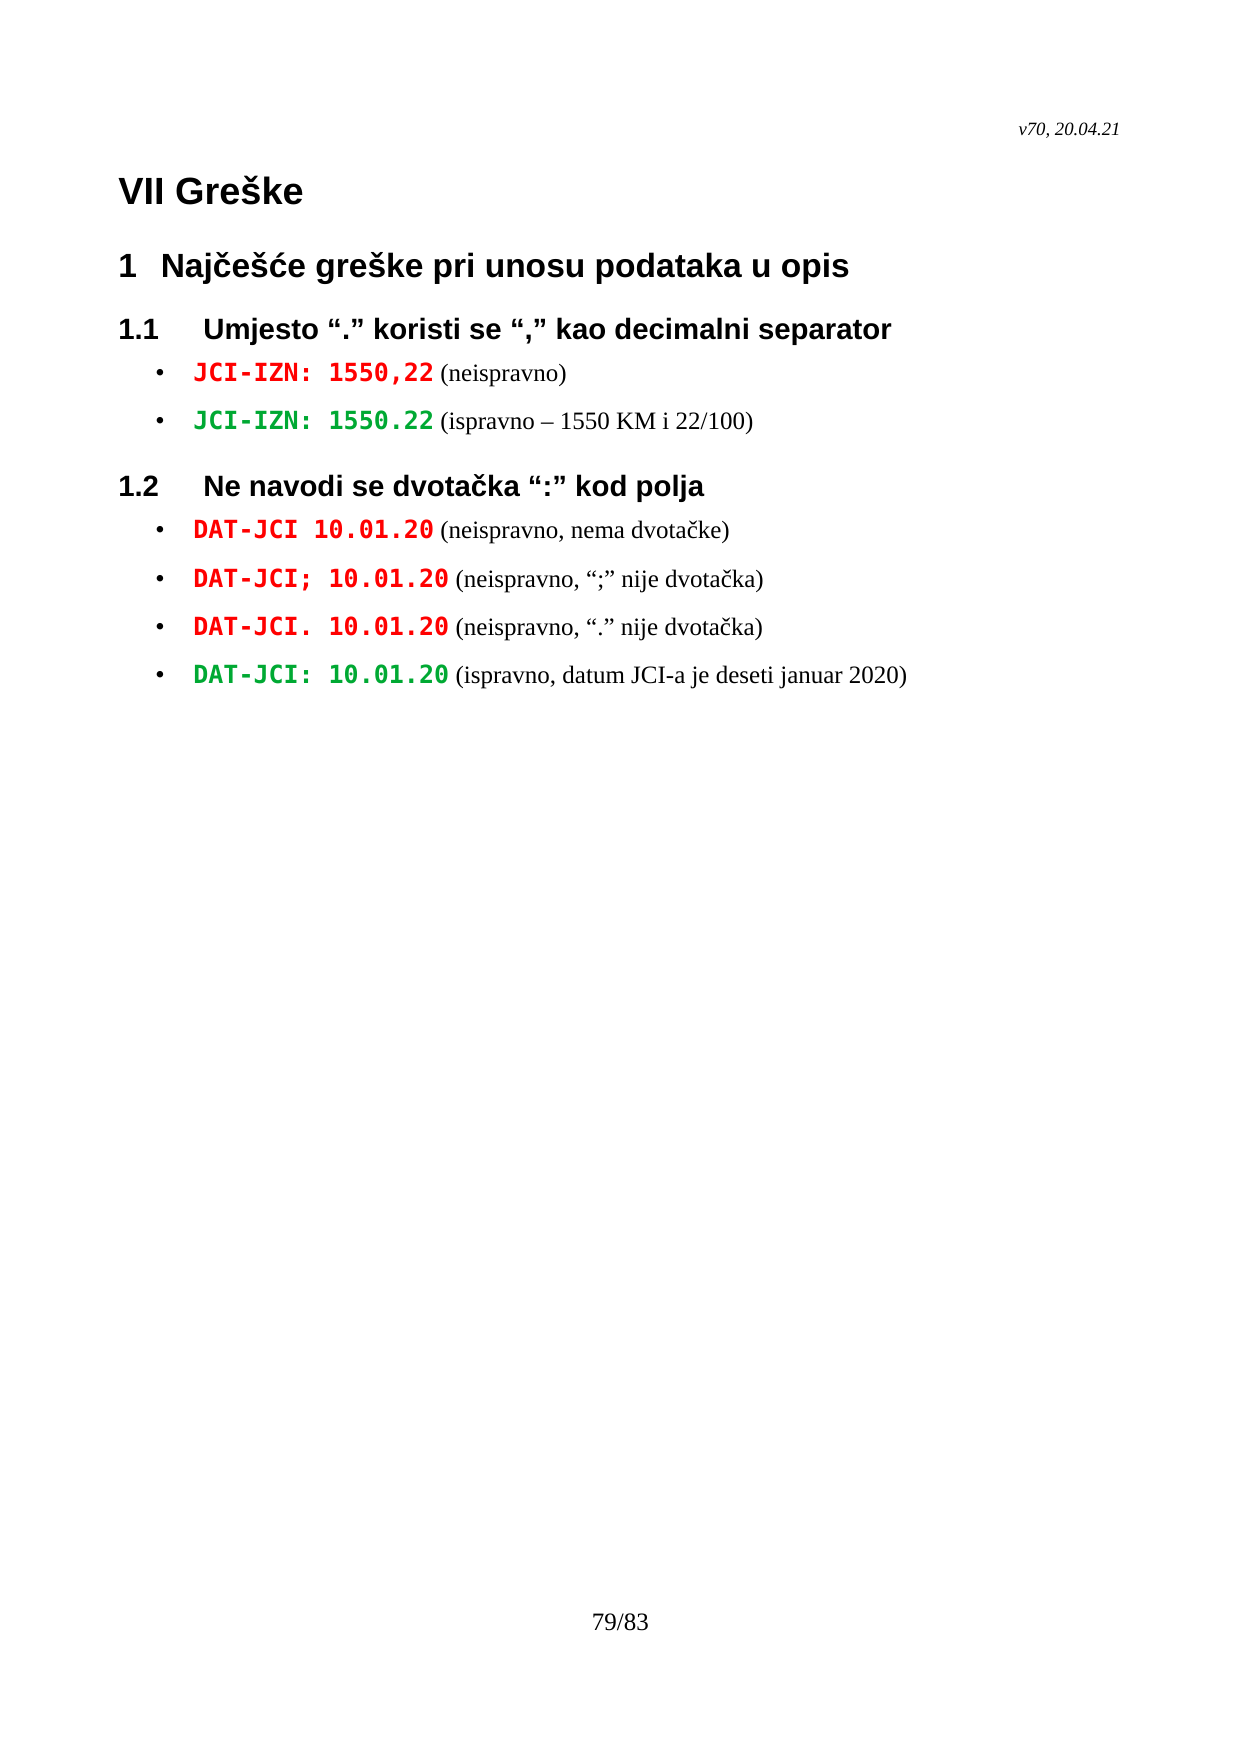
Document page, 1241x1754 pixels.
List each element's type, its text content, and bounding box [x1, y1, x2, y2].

list DAT-JCI 10.01.20 (neispravno, nema dvotačke) [156, 515, 1122, 545]
subtitle Najčešće greške pri unosu podataka u opis [118, 246, 1122, 285]
list DAT-JCI. 10.01.20 (neispravno, “.” nije dvotačka) [156, 612, 1122, 641]
subtitle Umjesto “.” koristi se “,” kao decimalni separator [118, 312, 1122, 346]
list JCI-IZN: 1550,22 (neispravno) [156, 358, 1122, 387]
subtitle VII Greške [118, 169, 1122, 213]
list DAT-JCI: 10.01.20 (ispravno, datum JCI-a je deseti januar 2020) [156, 660, 1122, 689]
subtitle Ne navodi se dvotačka “:” kod polja [118, 469, 1122, 503]
list DAT-JCI; 10.01.20 (neispravno, “;” nije dvotačka) [156, 564, 1122, 593]
list JCI-IZN: 1550.22 (ispravno – 1550 KM i 22/100) [156, 406, 1122, 436]
